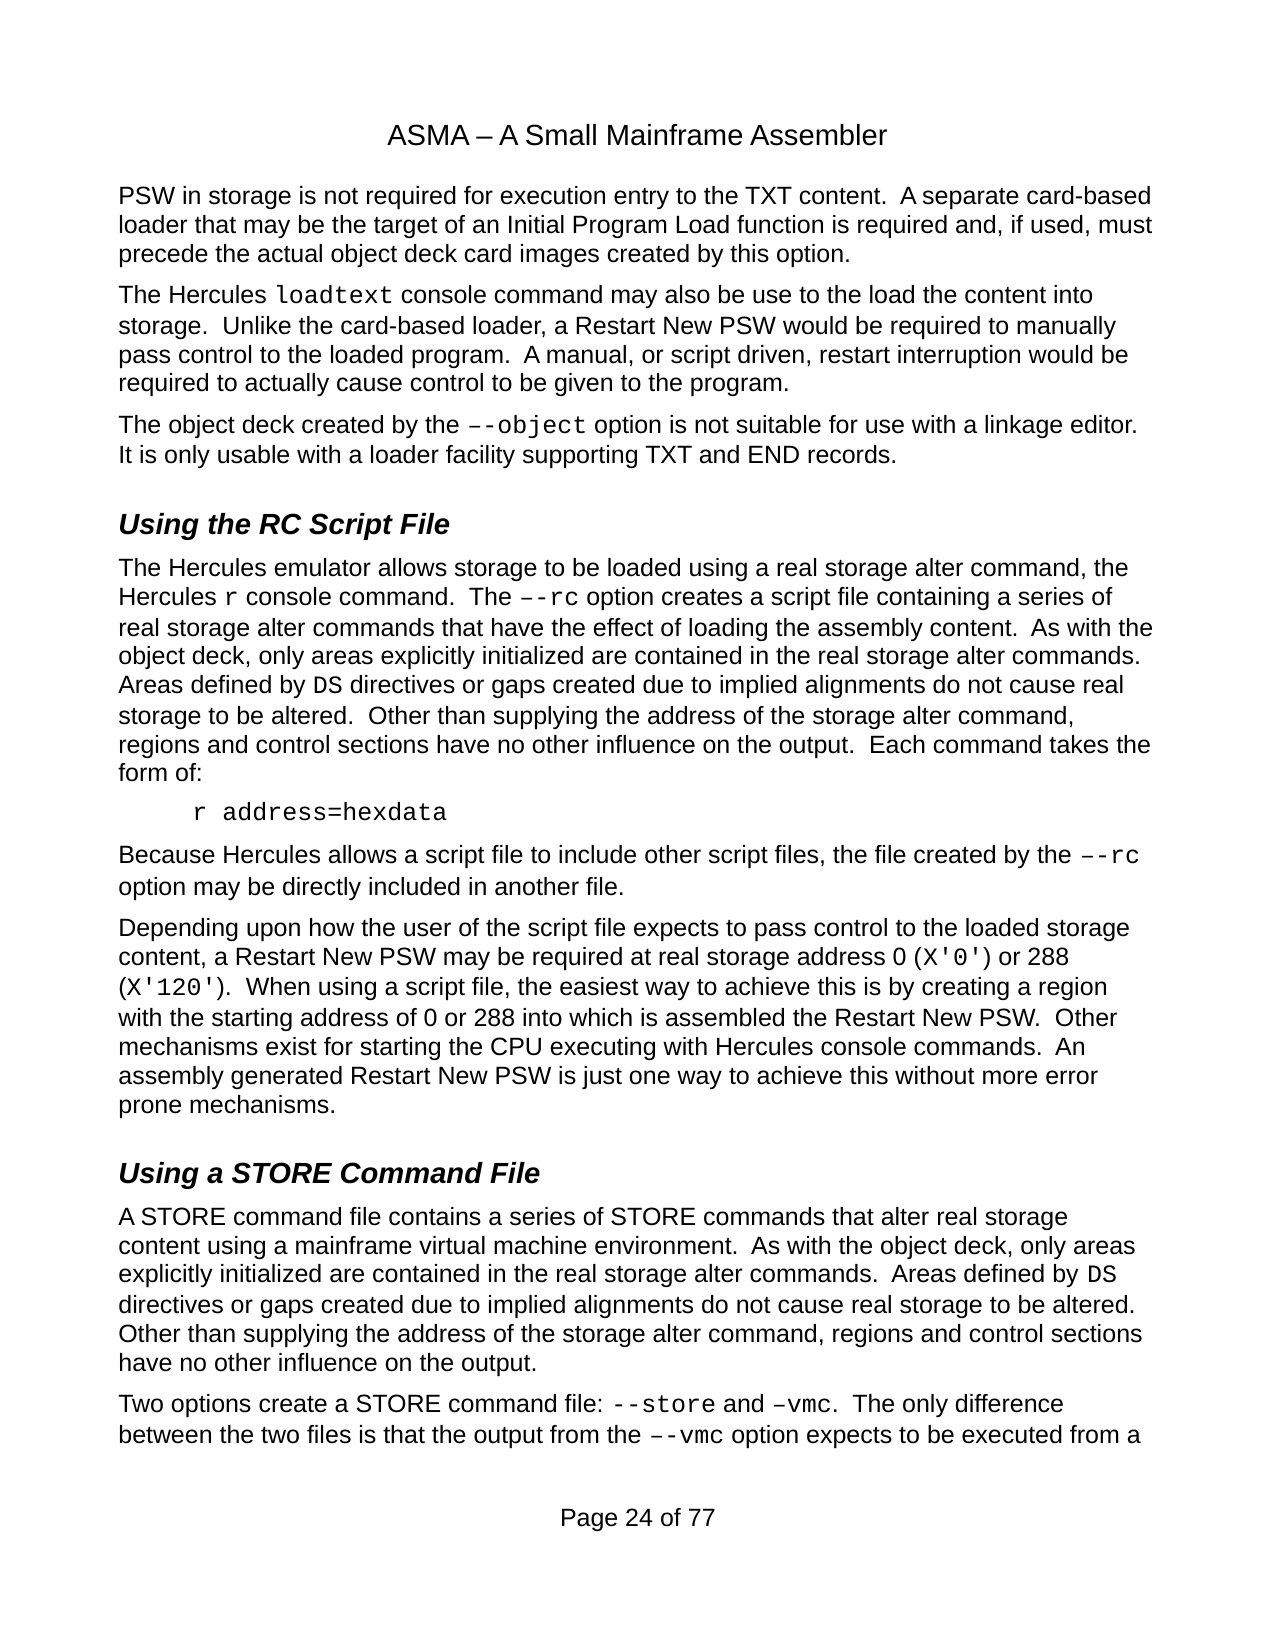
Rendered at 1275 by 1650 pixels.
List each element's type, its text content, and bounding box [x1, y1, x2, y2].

text Two options create a STORE command file: --store and –vmc. The only difference between the two files is that the output from the –-vmc option expects to be executed from a [118, 1389, 1157, 1451]
text The Hercules emulator allows storage to be loaded using a real storage alter command, the Hercules r console command. The –-rc option creates a script file containing a series of real storage alter commands that have the effect of loading the assembly content. As with the object deck, only areas explicitly initialized are contained in the real storage alter commands. Areas defined by DS directives or gaps created due to implied alignments do not cause real storage to be altered. Other than supplying the address of the storage alter command, regions and control sections have no other influence on the output. Each command takes the form of: [118, 553, 1157, 787]
text The object deck created by the –-object option is not suitable for use with a linkage editor. It is only usable with a loader facility supporting TXT and END records. [118, 409, 1157, 469]
text A STORE command file contains a series of STORE commands that alter real storage content using a mainframe virtual machine environment. As with the object deck, only areas explicitly initialized are contained in the real storage alter commands. Areas defined by DS directives or gaps created due to implied alignments do not cause real storage to be altered. Other than supplying the address of the storage alter command, regions and control sections have no other influence on the output. [118, 1202, 1157, 1377]
text PSW in storage is not required for execution entry to the TXT content. A separate card-based loader that may be the target of an Initial Program Load function is required and, if used, must precede the actual object deck card images created by this option. [118, 181, 1157, 267]
text Because Hercules allows a script file to include other script files, the file created by the –-rc option may be directly included in another file. [118, 841, 1157, 900]
subtitle Using the RC Script File [118, 507, 1157, 540]
text r address=hexdata [192, 800, 1157, 828]
text The Hercules loadtext console command may also be use to the load the content into storage. Unlike the card-based loader, a Restart New PSW would be required to manually pass control to the loaded program. A manual, or script driven, restart interruption would be required to actually cause control to be given to the program. [118, 280, 1157, 397]
subtitle Using a STORE Command File [118, 1156, 1157, 1189]
text Depending upon how the user of the script file expects to pass control to the loaded storage content, a Restart New PSW may be required at real storage address 0 (X'0') or 288 (X'120'). When using a script file, the easiest way to achieve this is by creating a region with the starting address of 0 or 288 into which is assembled the Restart New PSW. Other mechanisms exist for starting the CPU executing with Hercules console commands. An assembly generated Restart New PSW is just one way to achieve this without more error prone mechanisms. [118, 913, 1157, 1118]
